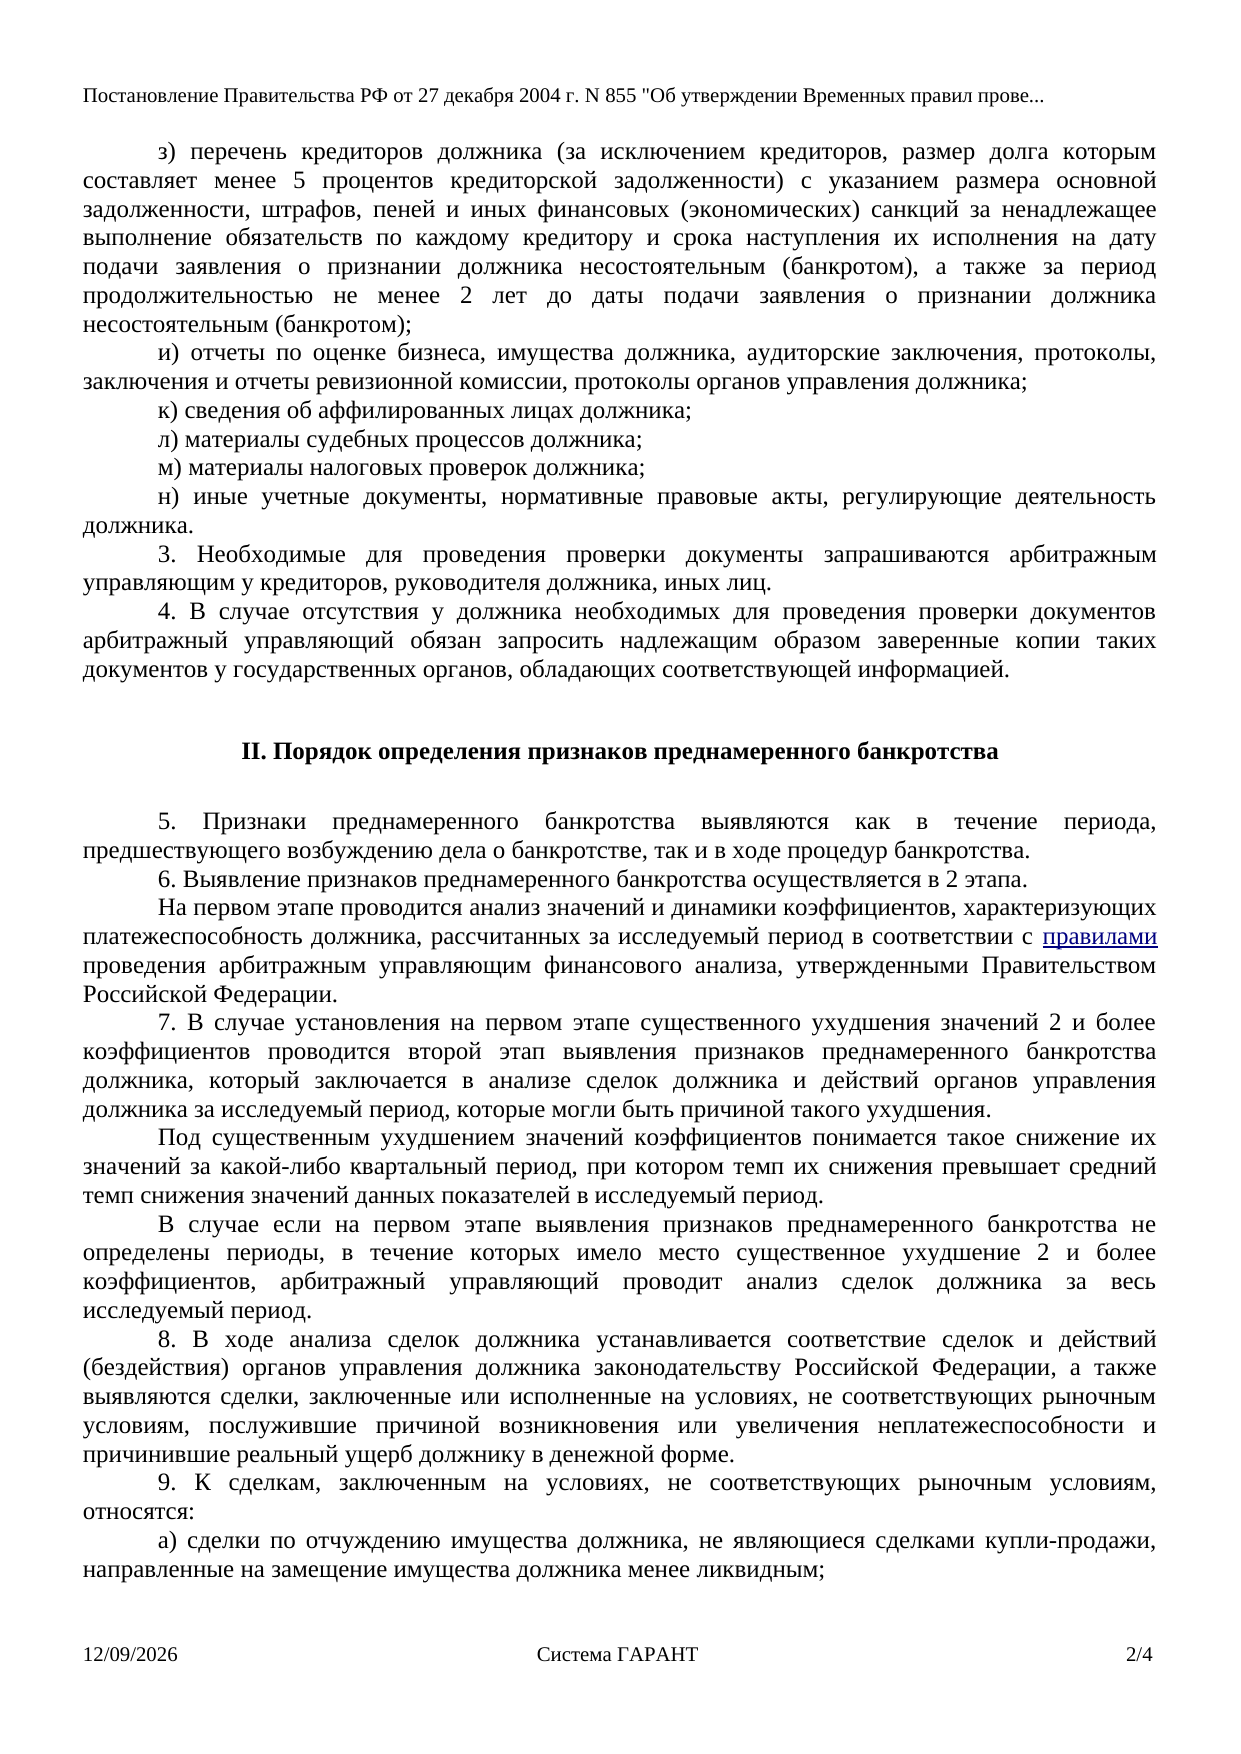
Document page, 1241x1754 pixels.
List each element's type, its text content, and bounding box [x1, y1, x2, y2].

subtitle II. Порядок определения признаков преднамеренного банкротства [83, 736, 1157, 765]
text 6. Выявление признаков преднамеренного банкротства осуществляется в 2 этапа. [83, 864, 1157, 892]
text н) иные учетные документы, нормативные правовые акты, регулирующие деятельность должника. [83, 481, 1157, 539]
text 7. В случае установления на первом этапе существенного ухудшения значений 2 и более коэффициентов проводится второй этап выявления признаков преднамеренного банкротства должника, который заключается в анализе сделок должника и действий органов управления должника за исследуемый период, которые могли быть причиной такого ухудшения. [83, 1007, 1157, 1122]
text 9. К сделкам, заключенным на условиях, не соответствующих рыночным условиям, относятся: [83, 1467, 1157, 1525]
text 5. Признаки преднамеренного банкротства выявляются как в течение периода, предшествующего возбуждению дела о банкротстве, так и в ходе процедур банкротства. [83, 806, 1157, 864]
text Под существенным ухудшением значений коэффициентов понимается такое снижение их значений за какой-либо квартальный период, при котором темп их снижения превышает средний темп снижения значений данных показателей в исследуемый период. [83, 1122, 1157, 1209]
text 4. В случае отсутствия у должника необходимых для проведения проверки документов арбитражный управляющий обязан запросить надлежащим образом заверенные копии таких документов у государственных органов, обладающих соответствующей информацией. [83, 596, 1157, 682]
text а) сделки по отчуждению имущества должника, не являющиеся сделками купли-продажи, направленные на замещение имущества должника менее ликвидным; [83, 1525, 1157, 1582]
text 3. Необходимые для проведения проверки документы запрашиваются арбитражным управляющим у кредиторов, руководителя должника, иных лиц. [83, 539, 1157, 596]
text з) перечень кредиторов должника (за исключением кредиторов, размер долга которым составляет менее 5 процентов кредиторской задолженности) с указанием размера основной задолженности, штрафов, пеней и иных финансовых (экономических) санкций за ненадлежащее выполнение обязательств по каждому кредитору и срока наступления их исполнения на дату подачи заявления о признании должника несостоятельным (банкротом), а также за период продолжительностью не менее 2 лет до даты подачи заявления о признании должника несостоятельным (банкротом); [83, 136, 1157, 337]
text 8. В ходе анализа сделок должника устанавливается соответствие сделок и действий (бездействия) органов управления должника законодательству Российской Федерации, а также выявляются сделки, заключенные или исполненные на условиях, не соответствующих рыночным условиям, послужившие причиной возникновения или увеличения неплатежеспособности и причинившие реальный ущерб должнику в денежной форме. [83, 1324, 1157, 1467]
text к) сведения об аффилированных лицах должника; [83, 395, 1157, 424]
text м) материалы налоговых проверок должника; [83, 452, 1157, 481]
text В случае если на первом этапе выявления признаков преднамеренного банкротства не определены периоды, в течение которых имело место существенное ухудшение 2 и более коэффициентов, арбитражный управляющий проводит анализ сделок должника за весь исследуемый период. [83, 1209, 1157, 1324]
text и) отчеты по оценке бизнеса, имущества должника, аудиторские заключения, протоколы, заключения и отчеты ревизионной комиссии, протоколы органов управления должника; [83, 337, 1157, 395]
text л) материалы судебных процессов должника; [83, 424, 1157, 452]
text На первом этапе проводится анализ значений и динамики коэффициентов, характеризующих платежеспособность должника, рассчитанных за исследуемый период в соответствии с правилами проведения арбитражным управляющим финансового анализа, утвержденными Правительством Российской Федерации. [83, 892, 1157, 1007]
